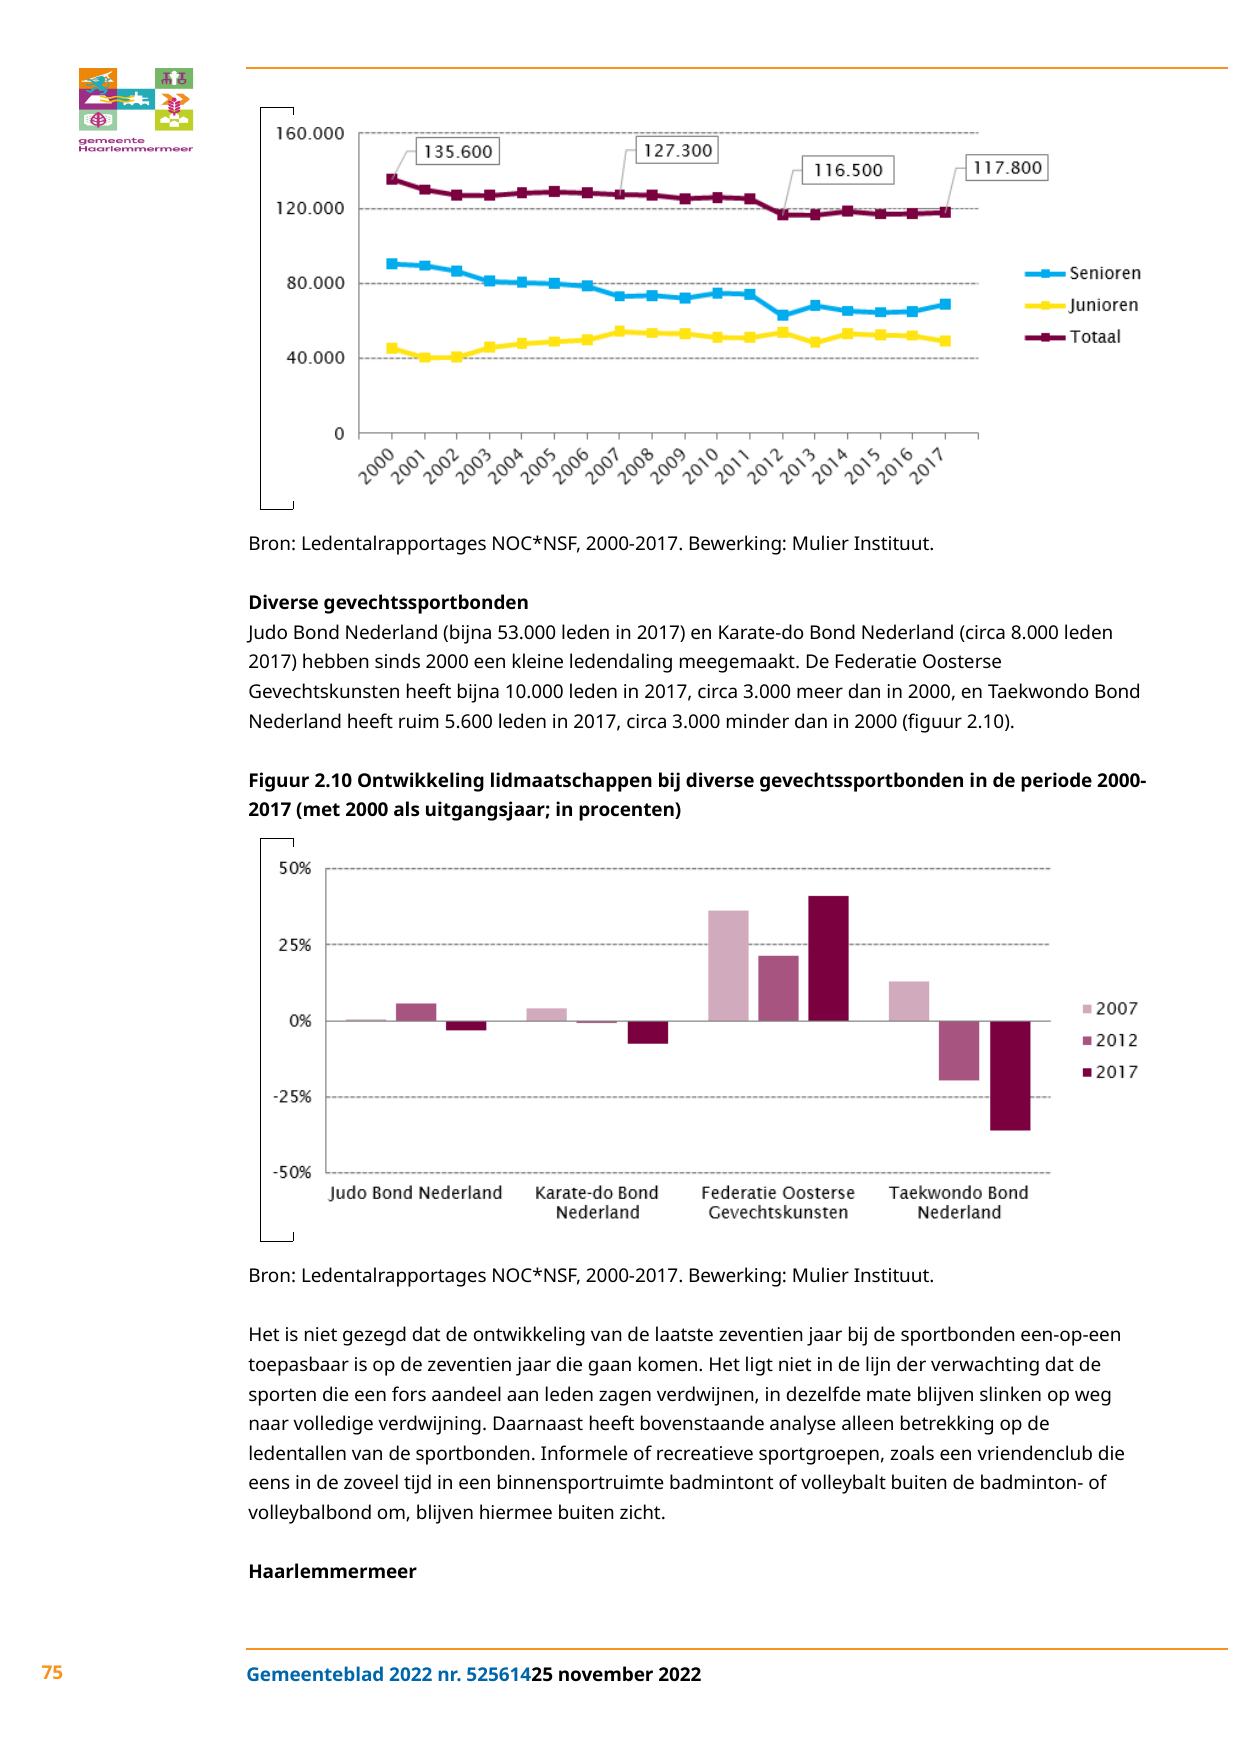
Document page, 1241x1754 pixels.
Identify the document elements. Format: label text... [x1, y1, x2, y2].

text Judo Bond Nederland (bijna 53.000 leden in 2017) en Karate-do Bond Nederland (circa 8.000 leden 2017) hebben sinds 2000 een kleine ledendaling meegemaakt. De Federatie Oosterse Gevechtskunsten heeft bijna 10.000 leden in 2017, circa 3.000 meer dan in 2000, en Taekwondo Bond Nederland heeft ruim 5.600 leden in 2017, circa 3.000 minder dan in 2000 (figuur 2.10). [248, 619, 1152, 734]
picture [268, 847, 1155, 1232]
text Figuur 2.10 Ontwikkeling lidmaatschappen bij diverse gevechtssportbonden in de periode 2000-2017 (met 2000 als uitgangsjaar; in procenten) [248, 767, 1152, 822]
text Bron: Ledentalrapportages NOC*NSF, 2000-2017. Bewerking: Mulier Instituut. [248, 530, 1152, 556]
text Haarlemmermeer [248, 1558, 1152, 1584]
text Diverse gevechtssportbonden [248, 589, 1152, 615]
text Bron: Ledentalrapportages NOC*NSF, 2000-2017. Bewerking: Mulier Instituut. [248, 1262, 1152, 1288]
picture [268, 115, 1155, 501]
text Het is niet gezegd dat de ontwikkeling van de laatste zeventien jaar bij de sportbonden een-op-een toepasbaar is op de zeventien jaar die gaan komen. Het ligt niet in de lijn der verwachting dat de sporten die een fors aandeel aan leden zagen verdwijnen, in dezelfde mate blijven slinken op weg naar volledige verdwijning. Daarnaast heeft bovenstaande analyse alleen betrekking op de ledentallen van de sportbonden. Informele of recreatieve sportgroepen, zoals een vriendenclub die eens in de zoveel tijd in een binnensportruimte badmintont of volleybalt buiten de badminton- of volleybalbond om, blijven hiermee buiten zicht. [248, 1322, 1152, 1525]
picture [41, 47, 231, 172]
